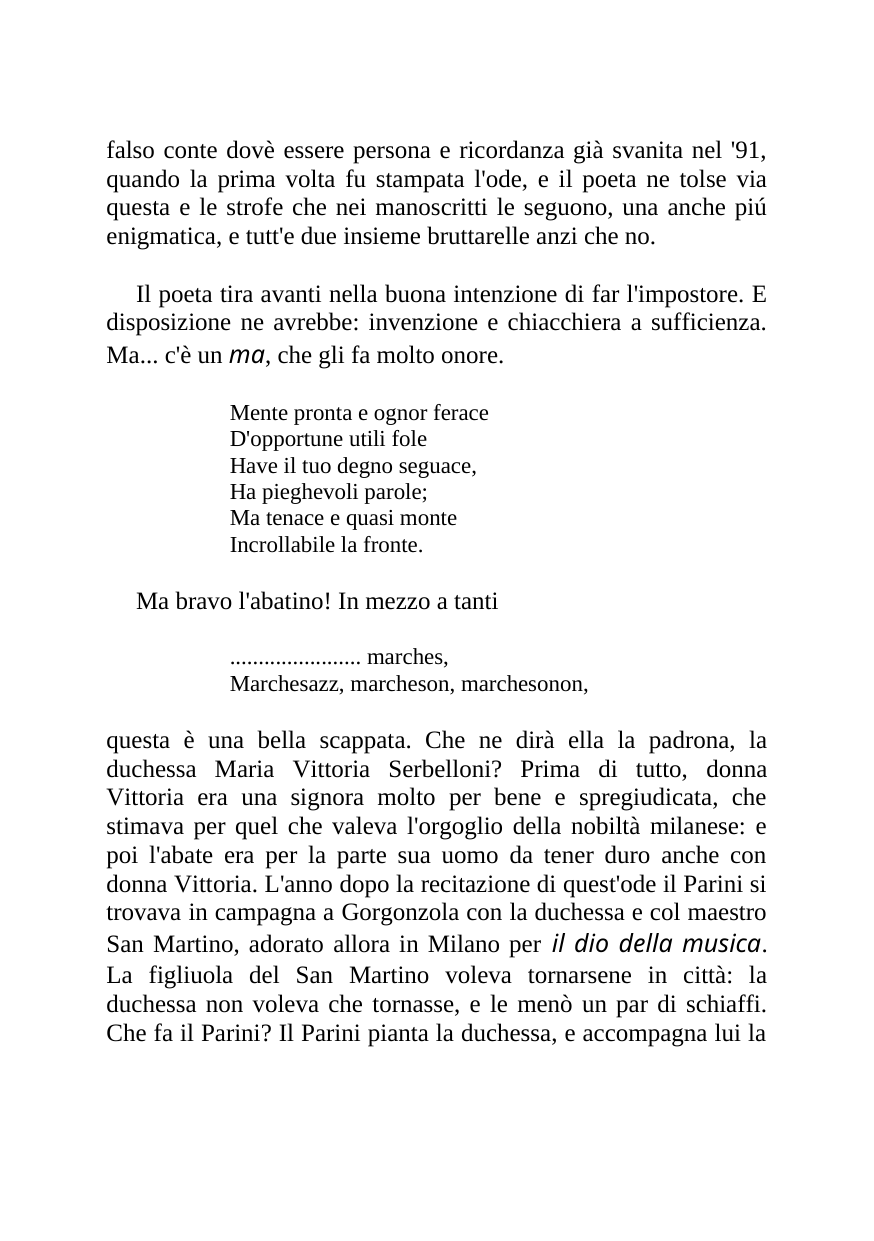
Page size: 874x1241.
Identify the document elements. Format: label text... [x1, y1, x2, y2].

text questa è una bella scappata. Che ne dirà ella la padrona, la duchessa Maria Vittoria Serbelloni? Prima di tutto, donna Vittoria era una signora molto per bene e spregiudicata, che stimava per quel che valeva l'orgoglio della nobiltà milanese: e poi l'abate era per la parte sua uomo da tener duro anche con donna Vittoria. L'anno dopo la recitazione di quest'ode il Parini si trovava in campagna a Gorgonzola con la duchessa e col maestro San Martino, adorato allora in Milano per il dio della musica. La figliuola del San Martino voleva tornarsene in città: la duchessa non voleva che tornasse, e le menò un par di schiaffi. Che fa il Parini? Il Parini pianta la duchessa, e accompagna lui la [106, 725, 768, 1046]
text falso conte dovè essere persona e ricordanza già svanita nel '91, quando la prima volta fu stampata l'ode, e il poeta ne tolse via questa e le strofe che nei manoscritti le seguono, una anche piú enigmatica, e tutt'e due insieme bruttarelle anzi che no. [106, 135, 768, 250]
text Ma bravo l'abatino! In mezzo a tanti [106, 586, 768, 615]
text Ha pieghevoli parole; [200, 478, 768, 504]
text Have il tuo degno seguace, [200, 452, 768, 478]
text Mente pronta e ognor ferace [200, 399, 768, 425]
text ....................... marches, [200, 643, 768, 670]
text Incrollabile la fronte. [200, 531, 768, 557]
text Ma tenace e quasi monte [200, 504, 768, 531]
text D'opportune utili fole [200, 425, 768, 452]
text Il poeta tira avanti nella buona intenzione di far l'impostore. E disposizione ne avrebbe: invenzione e chiacchiera a sufficienza. Ma... c'è un ma, che gli fa molto onore. [106, 279, 768, 370]
text Marchesazz, marcheson, marchesonon, [200, 670, 768, 696]
